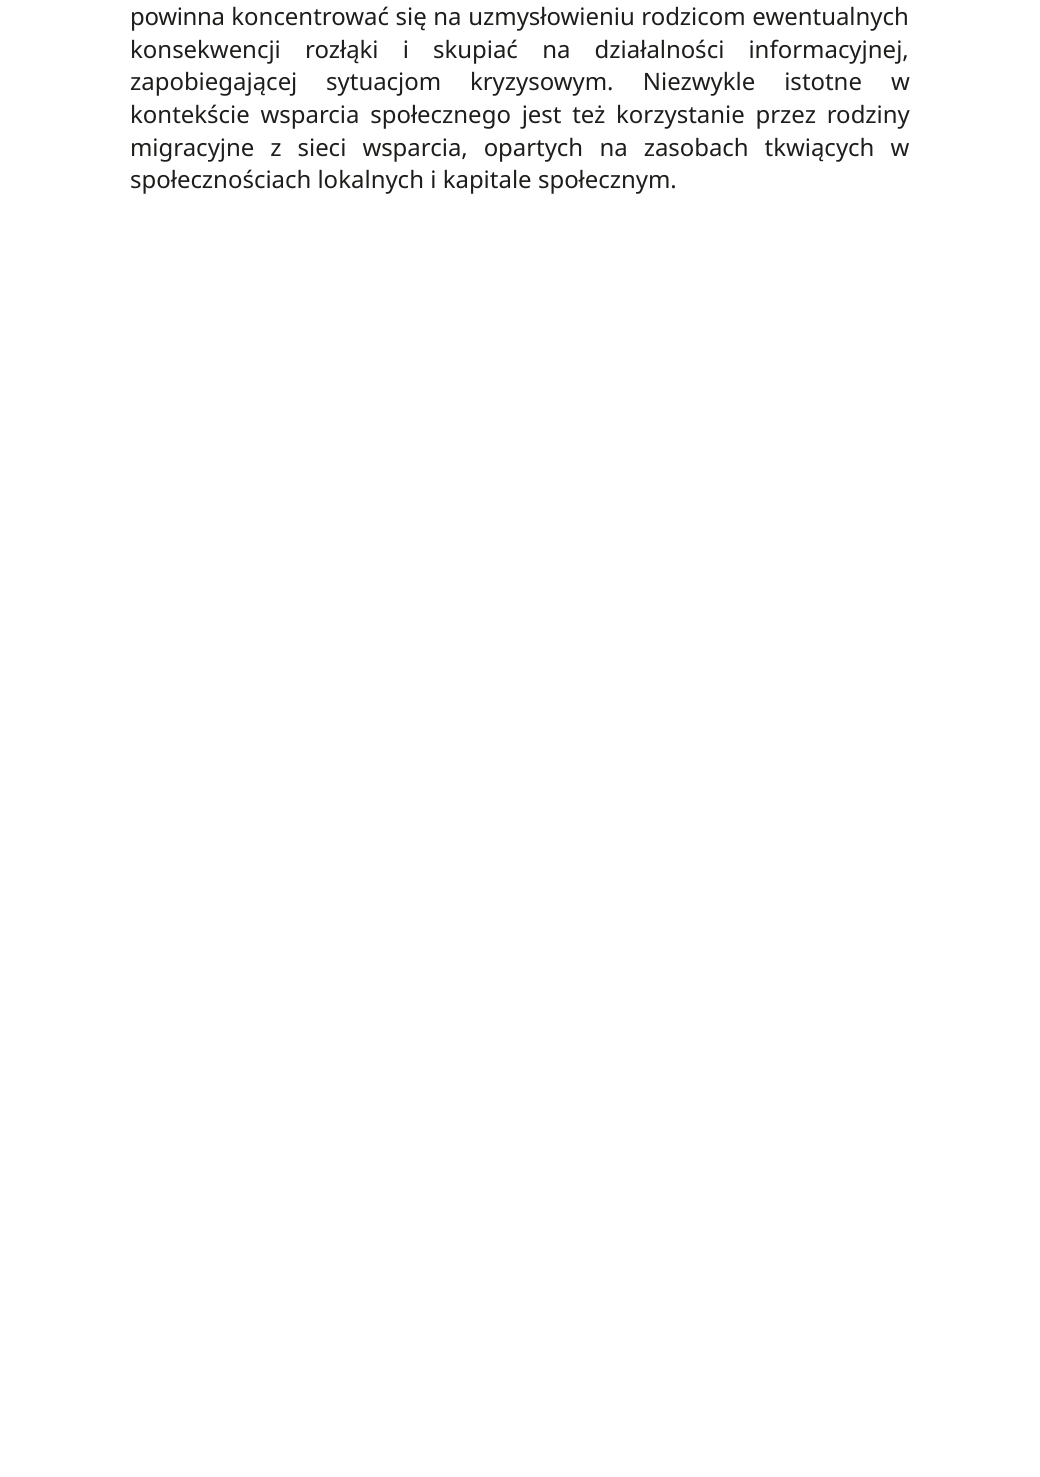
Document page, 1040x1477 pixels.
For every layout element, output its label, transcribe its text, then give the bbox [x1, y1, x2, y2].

text powinna koncentrować się na uzmysłowieniu rodzicom ewentualnych konsekwencji rozłąki i skupiać na działalności informacyjnej, zapobiegającej sytuacjom kryzysowym. Niezwykle istotne w kontekście wsparcia społecznego jest też korzystanie przez rodziny migracyjne z sieci wsparcia, opartych na zasobach tkwiących w społecznościach lokalnych i kapitale społecznym. [130, 0, 910, 196]
